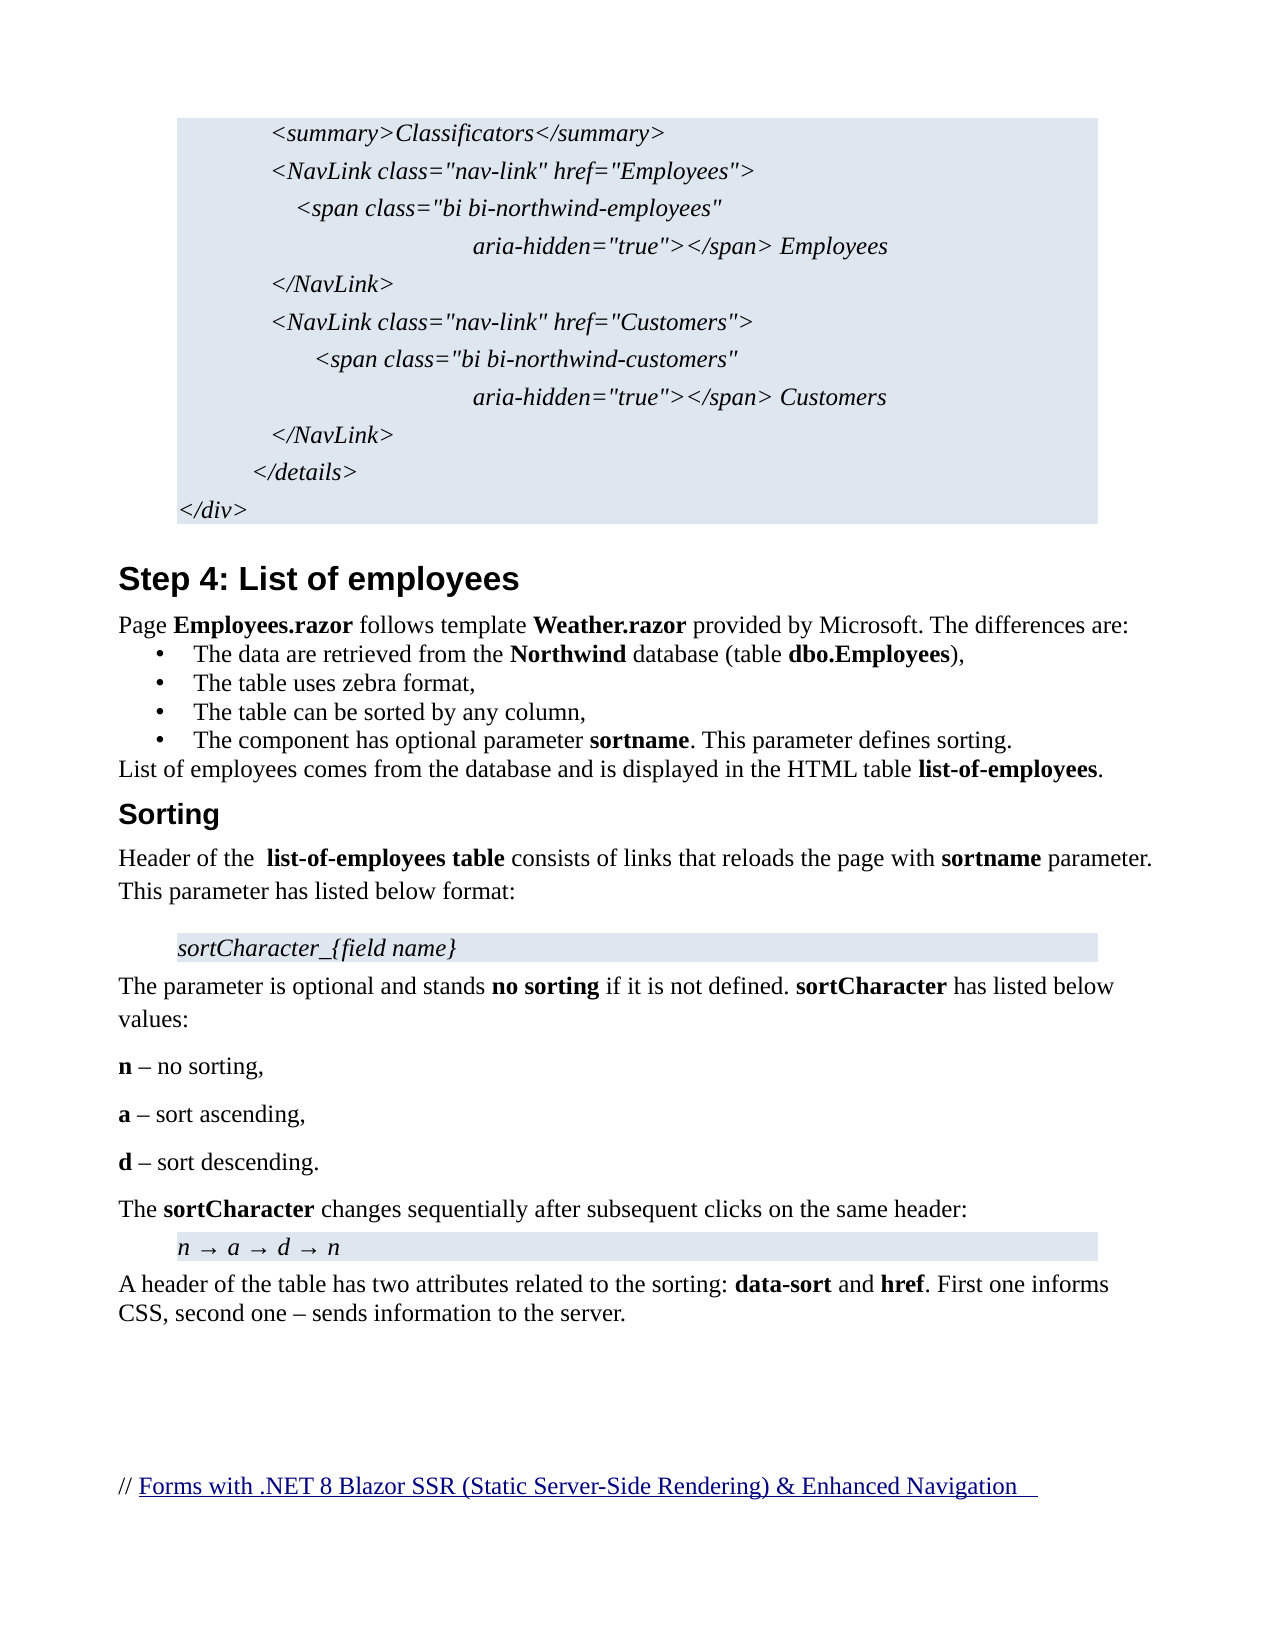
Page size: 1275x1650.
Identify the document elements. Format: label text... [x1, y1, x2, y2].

text <NavLink class="nav-link" href="Customers"> [177, 307, 1098, 335]
text sortCharacter_{field name} [177, 933, 1098, 962]
text </div> [177, 495, 1098, 524]
text a – sort ascending, [118, 1099, 1157, 1128]
text </NavLink> [177, 269, 1098, 298]
text aria-hidden="true"></span> Employees [177, 231, 1098, 260]
text <summary>Classificators</summary> [177, 118, 1098, 147]
text The parameter is optional and stands no sorting if it is not defined. sortCharacter has listed below values: [118, 971, 1157, 1032]
text </details> [177, 457, 1098, 486]
list The component has optional parameter sortname. This parameter defines sorting. [156, 725, 1157, 754]
text A header of the table has two attributes related to the sorting: data-sort and href. First one informs CSS, second one – sends information to the server. [118, 1269, 1157, 1327]
text // Forms with .NET 8 Blazor SSR (Static Server-Side Rendering) & Enhanced Navigation🔥 [118, 1471, 1157, 1499]
text Header of the list-of-employees table consists of links that reloads the page with sortname parameter. This parameter has listed below format: [118, 843, 1157, 905]
subtitle Step 4: List of employees [118, 559, 1157, 598]
text </NavLink> [177, 420, 1098, 448]
text <span class="bi bi-northwind-customers" [177, 344, 1098, 373]
text Page Employees.razor follows template Weather.razor provided by Microsoft. The differences are: [118, 610, 1157, 639]
text d – sort descending. [118, 1147, 1157, 1175]
list The table can be sorted by any column, [156, 697, 1157, 725]
text aria-hidden="true"></span> Customers [177, 382, 1098, 411]
list The table uses zebra format, [156, 668, 1157, 697]
text List of employees comes from the database and is displayed in the HTML table list-of-employees. [118, 754, 1157, 783]
text The sortCharacter changes sequentially after subsequent clicks on the same header: [118, 1194, 1157, 1223]
text n → a → d → n [177, 1232, 1098, 1261]
list The data are retrieved from the Northwind database (table dbo.Employees), [156, 639, 1157, 668]
text <span class="bi bi-northwind-employees" [177, 193, 1098, 222]
text <NavLink class="nav-link" href="Employees"> [177, 156, 1098, 184]
text n – no sorting, [118, 1051, 1157, 1080]
subtitle Sorting [118, 797, 1157, 831]
